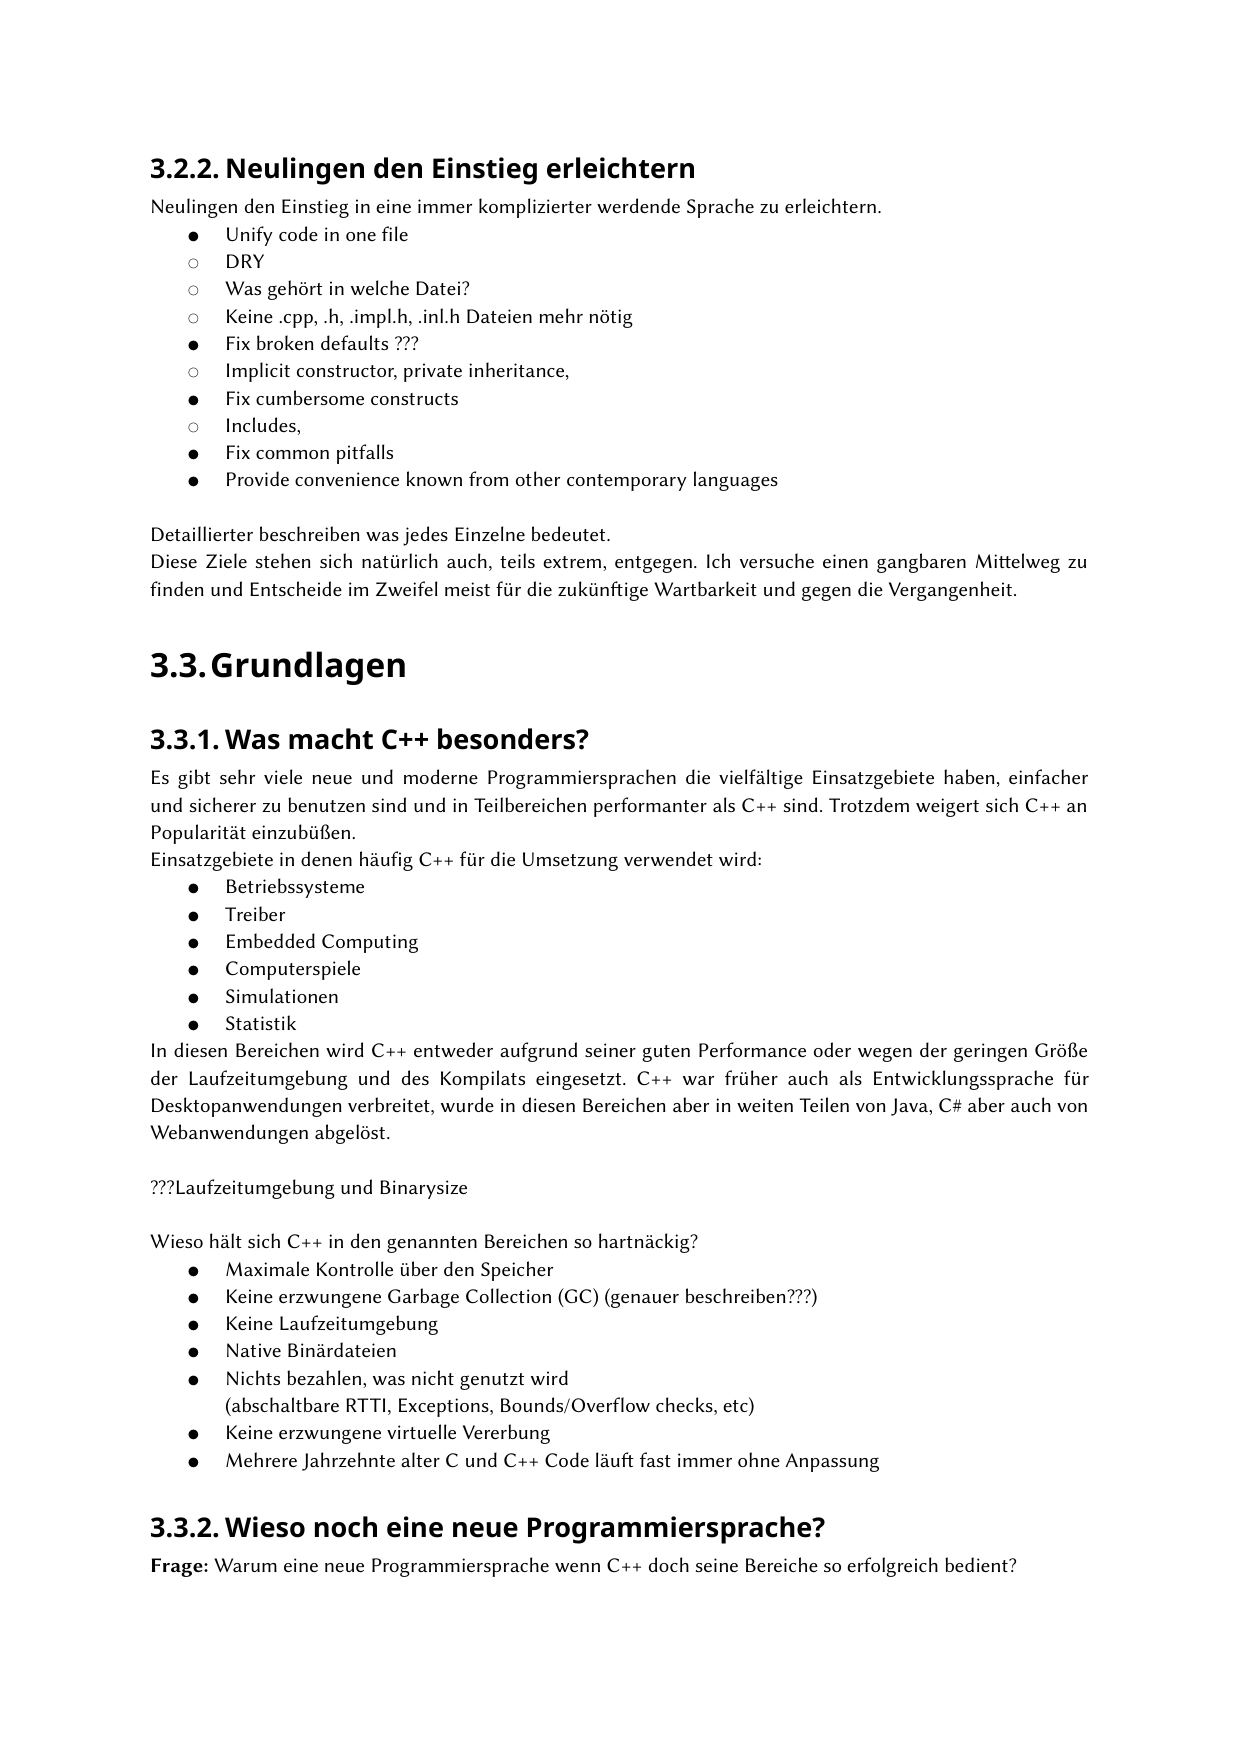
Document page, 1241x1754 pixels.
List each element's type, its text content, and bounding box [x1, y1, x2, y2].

list Nichts bezahlen, was nicht genutzt wird (abschaltbare RTTI, Exceptions, Bounds/Overflow checks, etc) [187, 1366, 1090, 1417]
list Fix broken defaults ??? [187, 332, 1090, 355]
list Provide convenience known from other contemporary languages [187, 468, 1090, 492]
list Fix cumbersome constructs [187, 386, 1090, 410]
list Maximale Kontrolle über den Speicher [187, 1257, 1090, 1281]
text Diese Ziele stehen sich natürlich auch, teils extrem, entgegen. Ich versuche einen gangbaren Mittelweg zu finden und Entscheide im Zweifel meist für die zukünftige Wartbarkeit und gegen die Vergangenheit. [150, 550, 1090, 601]
list Implicit constructor, private inheritance, [187, 359, 1090, 383]
list Betriebssysteme [187, 875, 1090, 899]
subtitle Wieso noch eine neue Programmiersprache? [150, 1509, 1090, 1546]
list Keine erzwungene Garbage Collection (GC) (genauer beschreiben???) [187, 1284, 1090, 1308]
list Includes, [187, 413, 1090, 437]
subtitle Was macht C++ besonders? [150, 721, 1090, 758]
list Embedded Computing [187, 930, 1090, 953]
text Es gibt sehr viele neue und moderne Programmiersprachen die vielfältige Einsatzgebiete haben, einfacher und sicherer zu benutzen sind und in Teilbereichen performanter als C++ sind. Trotzdem weigert sich C++ an Popularität einzu­bü­ßen. [150, 766, 1090, 844]
text Einsatzgebiete in denen häufig C++ für die Umsetzung verwendet wird: [150, 848, 1090, 872]
subtitle Neulingen den Einstieg erleichtern [150, 150, 1090, 187]
list Keine Laufzeitumgebung [187, 1312, 1090, 1336]
list Mehrere Jahrzehnte alter C und C++ Code läuft fast immer ohne Anpassung [187, 1448, 1090, 1472]
text In diesen Bereichen wird C++ entweder aufgrund seiner guten Performance oder wegen der geringen Größe der Laufzeitumgebung und des Kompilats eingesetzt. C++ war früher auch als Entwicklungssprache für Desktopanwendungen verbreitet, wurde in diesen Bereichen aber in weiten Teilen von Java, C# aber auch von Webanwendungen abgelöst. [150, 1039, 1090, 1144]
list Keine .cpp, .h, .impl.h, .inl.h Dateien mehr nötig [187, 304, 1090, 328]
list Simulationen [187, 984, 1090, 1008]
text Frage: Warum eine neue Programmiersprache wenn C++ doch seine Bereiche so erfolgreich bedient? [150, 1554, 1090, 1578]
list DRY [187, 250, 1090, 273]
list Was gehört in welche Datei? [187, 277, 1090, 301]
list Native Binärdateien [187, 1339, 1090, 1363]
subtitle Grundlagen [150, 642, 1090, 687]
list Fix common pitfalls [187, 441, 1090, 464]
text ???Laufzeitumgebung und Binarysize [150, 1175, 1090, 1199]
list Unify code in one file [187, 222, 1090, 246]
list Keine erzwungene virtuelle Vererbung [187, 1421, 1090, 1445]
list Computerspiele [187, 957, 1090, 981]
text Neulingen den Einstieg in eine immer komplizierter werdende Sprache zu erleichtern. [150, 195, 1090, 219]
list Statistik [187, 1012, 1090, 1035]
list Treiber [187, 902, 1090, 926]
text Detaillierter beschreiben was jedes Einzelne bedeutet. [150, 523, 1090, 546]
text Wieso hält sich C++ in den genannten Bereichen so hartnäckig? [150, 1230, 1090, 1254]
